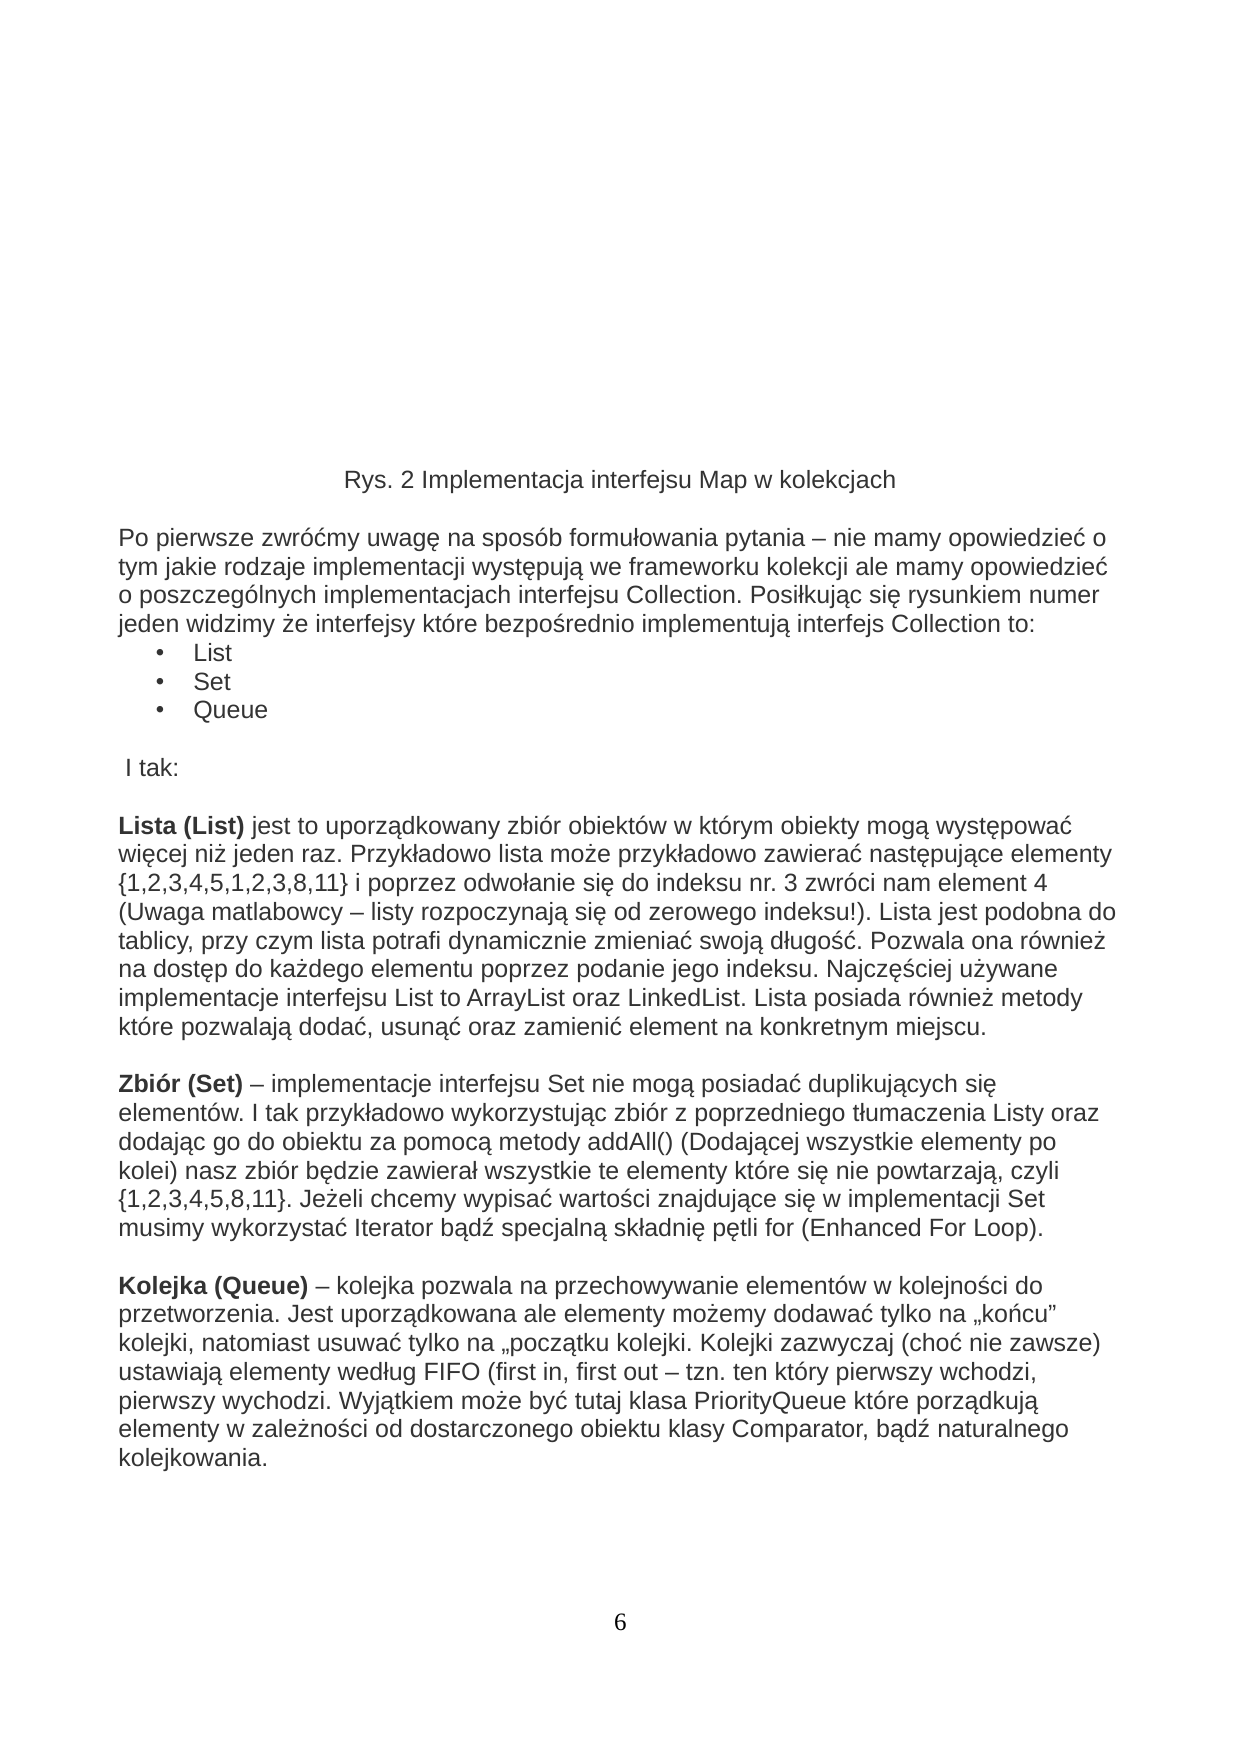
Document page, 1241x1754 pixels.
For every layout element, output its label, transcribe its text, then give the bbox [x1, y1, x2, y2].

text I tak: [118, 753, 1122, 782]
text Po pierwsze zwróćmy uwagę na sposób formułowania pytania – nie mamy opowiedzieć o tym jakie rodzaje implementacji występują we frameworku kolekcji ale mamy opowiedzieć o poszczególnych implementacjach interfejsu Collection. Posiłkując się rysunkiem numer jeden widzimy że interfejsy które bezpośrednio implementują interfejs Collection to: [118, 523, 1122, 638]
list List [156, 638, 1122, 667]
text Lista (List) jest to uporządkowany zbiór obiektów w którym obiekty mogą występować więcej niż jeden raz. Przykładowo lista może przykładowo zawierać następujące elementy {1,2,3,4,5,1,2,3,8,11} i poprzez odwołanie się do indeksu nr. 3 zwróci nam element 4 (Uwaga matlabowcy – listy rozpoczynają się od zerowego indeksu!). Lista jest podobna do tablicy, przy czym lista potrafi dynamicznie zmieniać swoją długość. Pozwala ona również na dostęp do każdego elementu poprzez podanie jego indeksu. Najczęściej używane implementacje interfejsu List to ArrayList oraz LinkedList. Lista posiada również metody które pozwalają dodać, usunąć oraz zamienić element na konkretnym miejscu. Zbiór (Set) – implementacje interfejsu Set nie mogą posiadać duplikujących się elementów. I tak przykładowo wykorzystując zbiór z poprzedniego tłumaczenia Listy oraz dodając go do obiektu za pomocą metody addAll() (Dodającej wszystkie elementy po kolei) nasz zbiór będzie zawierał wszystkie te elementy które się nie powtarzają, czyli {1,2,3,4,5,8,11}. Jeżeli chcemy wypisać wartości znajdujące się w implementacji Set musimy wykorzystać Iterator bądź specjalną składnię pętli for (Enhanced For Loop). Kolejka (Queue) – kolejka pozwala na przechowywanie elementów w kolejności do przetworzenia. Jest uporządkowana ale elementy możemy dodawać tylko na „końcu” kolejki, natomiast usuwać tylko na „początku kolejki. Kolejki zazwyczaj (choć nie zawsze) ustawiają elementy według FIFO (first in, first out – tzn. ten który pierwszy wchodzi, pierwszy wychodzi. Wyjątkiem może być tutaj klasa PriorityQueue które porządkują elementy w zależności od dostarczonego obiektu klasy Comparator, bądź naturalnego kolejkowania. [118, 811, 1122, 1501]
list Queue [156, 696, 1122, 753]
list Set [156, 667, 1122, 696]
text Rys. 2 Implementacja interfejsu Map w kolekcjach [118, 118, 1122, 523]
